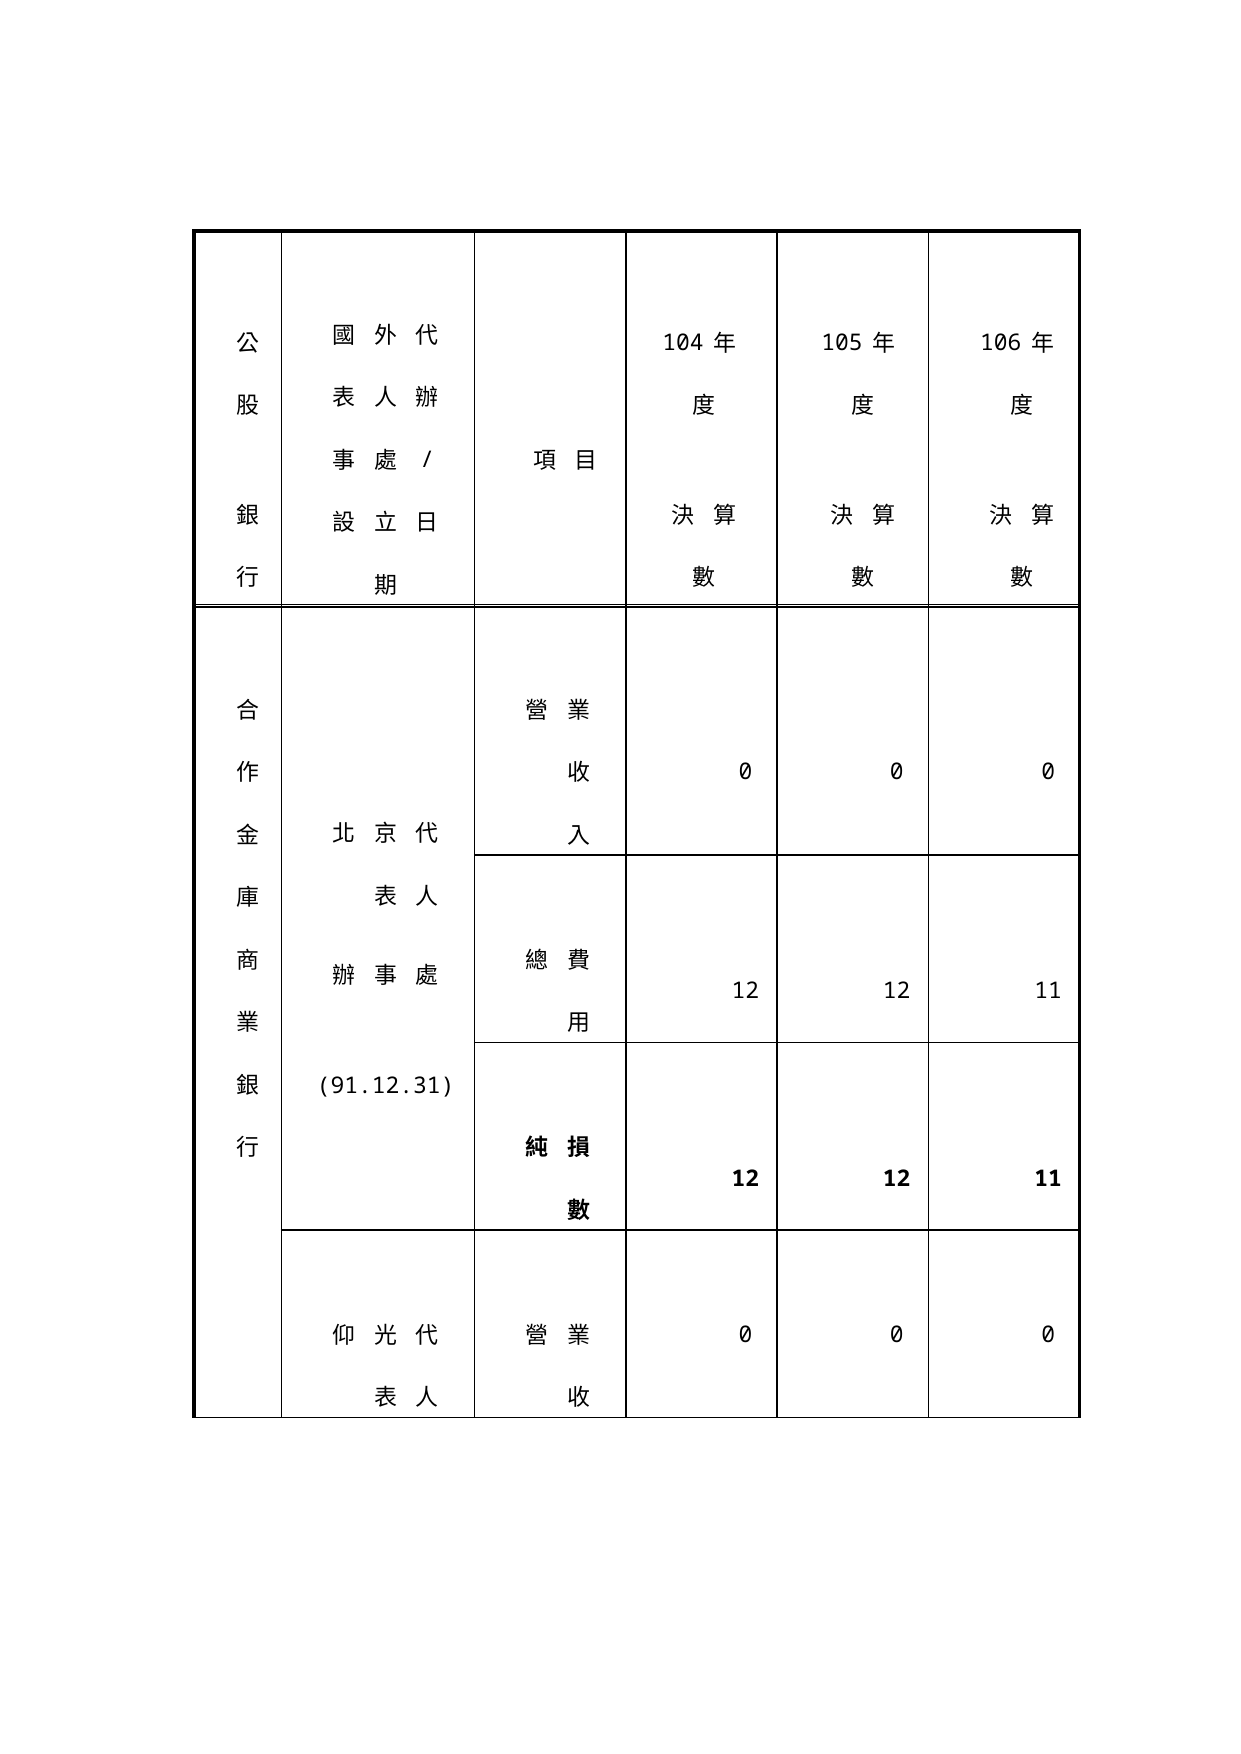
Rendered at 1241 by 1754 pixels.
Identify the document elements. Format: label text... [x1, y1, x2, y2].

table_header 國外代表人辦事處/設立日期 [282, 233, 474, 604]
table_cell 12 [627, 856, 776, 1042]
table_cell 營業收 [475, 1231, 625, 1417]
table_cell 營業收入 [475, 608, 625, 854]
table_cell 12 [778, 1043, 928, 1229]
table_header 106年度 決算數 [929, 233, 1078, 604]
table_cell 仰光代表人 [282, 1231, 474, 1417]
table_header 105年度 決算數 [778, 233, 928, 604]
table_header 公股 銀行 [196, 233, 281, 604]
table_cell 0 [778, 1231, 928, 1417]
table_cell 0 [929, 608, 1078, 854]
table_cell 北京代表人 辦事處 (91.12.31) [282, 608, 474, 1229]
table_cell 合作金庫商業銀行 [196, 608, 281, 1417]
table_cell 0 [627, 608, 776, 854]
table_header 104年度 決算數 [627, 233, 776, 604]
table_cell 純損數 [475, 1043, 625, 1229]
table_cell 11 [929, 1043, 1078, 1229]
table_cell 12 [778, 856, 928, 1042]
table_cell 11 [929, 856, 1078, 1042]
table_header 項目 [475, 233, 625, 604]
table_cell 0 [627, 1231, 776, 1417]
table_cell 總費用 [475, 856, 625, 1042]
table_cell 12 [627, 1043, 776, 1229]
table_cell 0 [778, 608, 928, 854]
table_cell 0 [929, 1231, 1078, 1417]
